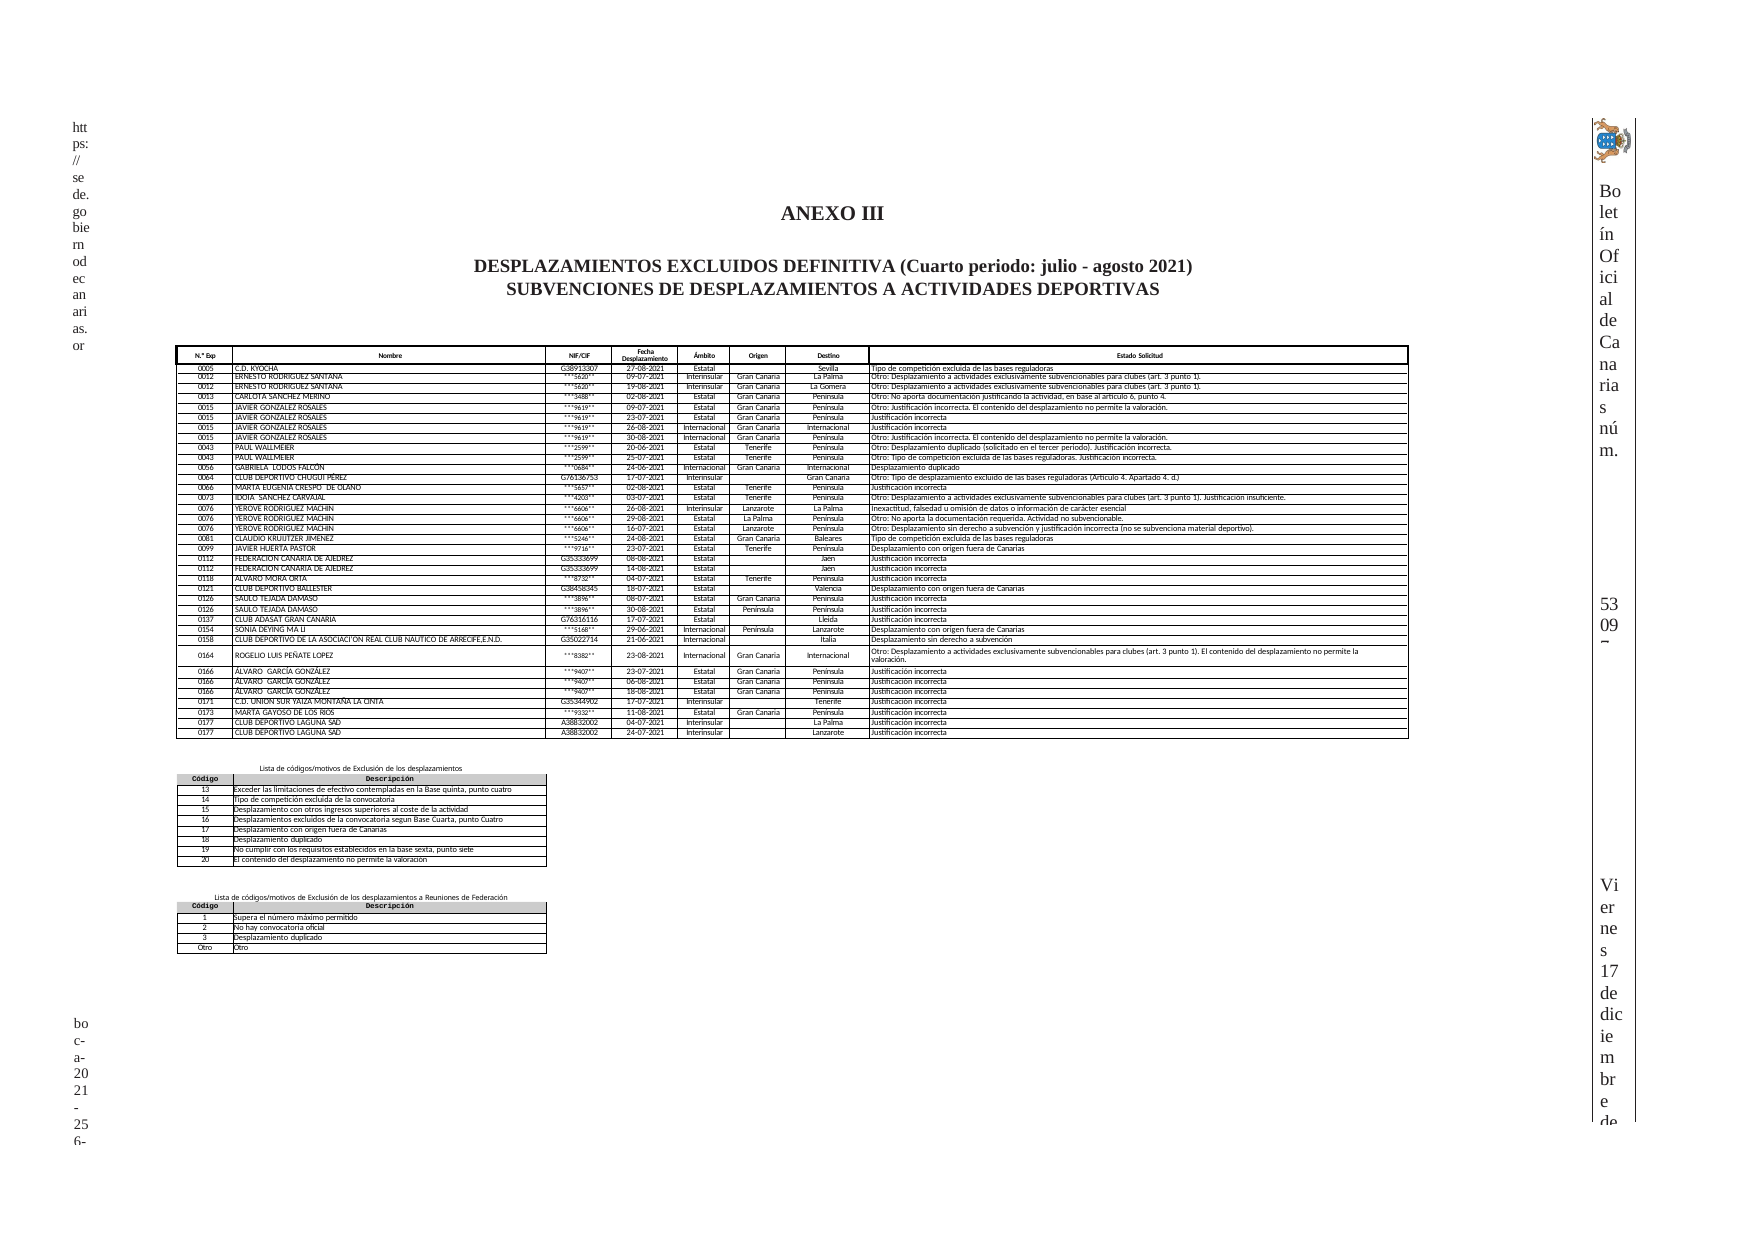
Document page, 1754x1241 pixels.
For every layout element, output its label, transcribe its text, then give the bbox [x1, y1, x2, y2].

table_cell Gran Canaria [730, 667, 785, 678]
table_cell 11-08-2021 [612, 709, 677, 718]
table_cell ***4203** [546, 495, 611, 504]
table_cell 13 [178, 786, 233, 795]
table_cell ***3488** [546, 394, 611, 403]
table_cell La Palma [786, 719, 869, 728]
table_cell Península [786, 606, 869, 615]
table_cell Gran Canaria [730, 465, 785, 474]
table_cell CLUB ADASAT GRAN CANARIA [233, 616, 545, 625]
table_cell Internacional [786, 424, 869, 433]
table_header NIF/CIF [546, 347, 611, 363]
table_cell Interinsular [678, 699, 729, 708]
table_cell Interinsular [678, 729, 729, 738]
table_cell ***5620** [546, 374, 611, 383]
table_cell Justificación incorrecta [870, 615, 1408, 625]
table_cell Gran Canaria [730, 709, 785, 718]
table_cell Estatal [678, 404, 729, 413]
table_cell 23-07-2021 [612, 545, 677, 554]
table_header Estado Solicitud [870, 347, 1407, 363]
table_cell 0173 [177, 708, 232, 718]
table_cell G76316116 [546, 616, 611, 625]
table_cell ***5620** [546, 384, 611, 393]
table_cell YEROVE RODRIGUEZ MACHIN [233, 525, 545, 534]
table_cell Jaén [786, 566, 869, 575]
table_cell La Gomera [786, 384, 869, 393]
table_cell 0076 [177, 514, 232, 524]
table_header Código [177, 774, 233, 785]
table_cell YEROVE RODRIGUEZ MACHIN [233, 505, 545, 514]
table_cell 0177 [177, 718, 232, 728]
table_cell 16-07-2021 [612, 525, 677, 534]
table_cell 18-07-2021 [612, 586, 677, 595]
table_cell ROGELIO LUIS PEÑATE LOPEZ [233, 646, 545, 666]
table_cell FEDERACION CANARIA DE AJEDREZ [233, 556, 545, 564]
table_cell ***3896** [546, 596, 611, 605]
table_cell Otro: Desplazamiento duplicado (solicitado en el tercer periodo). Justificación incorrecta. [870, 443, 1408, 453]
table_cell 0015 [177, 423, 232, 433]
table_cell 0112 [177, 555, 232, 564]
table_cell Justificación incorrecta [870, 666, 1408, 678]
table_cell Otro [234, 944, 546, 953]
table_cell Interinsular [678, 384, 729, 393]
table_cell Estatal [678, 444, 729, 453]
table_cell Interinsular [678, 505, 729, 514]
table_cell Estatal [678, 515, 729, 524]
table_cell Internacional [786, 465, 869, 474]
table_cell Desplazamiento con origen fuera de Canarias [870, 585, 1408, 595]
text boc-a-2021-256-5231 [74, 1015, 92, 1145]
table_cell CLUB DEPORTIVO DE LA ASOCIACI'ON REAL CLUB NAUTICO DE ARRECIFE,E.N.D. [233, 636, 545, 645]
table_cell Justificación incorrecta [870, 413, 1408, 423]
table_cell Tenerife [730, 495, 785, 504]
table_cell Otro: No aporta documentación justificando la actividad, en base al artículo 6, punto 4. [870, 393, 1408, 403]
table_cell FEDERACION CANARIA DE AJEDREZ [233, 566, 545, 575]
table_cell Inexactitud, falsedad u omisión de datos o información de carácter esencial [870, 504, 1408, 514]
table_cell 0015 [177, 403, 232, 413]
table_cell ***8382** [546, 646, 611, 666]
table_cell 03-07-2021 [612, 495, 677, 504]
table_cell La Palma [730, 515, 785, 524]
table_cell Estatal [678, 394, 729, 403]
table_cell ***9332** [546, 709, 611, 718]
table_cell 0137 [177, 615, 232, 625]
table_cell 18 [178, 837, 233, 846]
table_cell Estatal [678, 535, 729, 544]
table_cell Justificación incorrecta [870, 575, 1408, 585]
table_cell 21-06-2021 [612, 636, 677, 645]
table_cell Península [786, 495, 869, 504]
table_cell Valencia [786, 586, 869, 595]
table_cell 19 [178, 847, 233, 856]
table_cell 0076 [177, 504, 232, 514]
table_cell Otro: Justificación incorrecta. El contenido del desplazamiento no permite la valoración. [870, 433, 1408, 443]
table_cell GABRIELA LODOS FALCÓN [233, 465, 545, 474]
table_cell Península [786, 667, 869, 678]
table_cell CLUB DEPORTIVO LAGUNA SAD [233, 729, 545, 738]
table_cell Justificación incorrecta [870, 678, 1408, 688]
table_cell Estatal [678, 667, 729, 678]
table_cell Italia [786, 636, 869, 645]
table_cell 0056 [177, 464, 232, 474]
table_cell Justificación incorrecta [870, 708, 1408, 718]
table_cell ALVARO MORA ORTA [233, 576, 545, 585]
table_cell [730, 636, 785, 645]
table_cell 0005 [177, 365, 232, 373]
table_cell G35333699 [546, 556, 611, 564]
table_cell Otro [178, 944, 233, 953]
table_cell Interinsular [678, 475, 729, 484]
table_cell 20-06-2021 [612, 444, 677, 453]
table_cell Tenerife [730, 485, 785, 494]
table_cell ÁLVARO GARCÍA GONZÁLEZ [233, 689, 545, 698]
table_cell Justificación incorrecta [870, 698, 1408, 708]
table_cell G76136753 [546, 475, 611, 484]
table_cell 0118 [177, 575, 232, 585]
table_cell Tenerife [786, 699, 869, 708]
table_cell Gran Canaria [730, 679, 785, 688]
table_cell C.D. KYOCHA [233, 365, 545, 373]
table_cell Estatal [678, 596, 729, 605]
table_cell La Palma [786, 374, 869, 383]
table_cell Lanzarote [786, 626, 869, 635]
table_cell 19-08-2021 [612, 384, 677, 393]
table_cell 0012 [177, 373, 232, 383]
table_cell 06-08-2021 [612, 679, 677, 688]
table_cell Península [786, 525, 869, 534]
table_cell 0171 [177, 698, 232, 708]
table_cell Estatal [678, 616, 729, 625]
table_cell 27-08-2021 [612, 365, 677, 373]
table_cell [730, 586, 785, 595]
table_cell ***5657** [546, 485, 611, 494]
table_cell ***2599** [546, 444, 611, 453]
table_cell Península [786, 444, 869, 453]
table_header Código [177, 902, 233, 913]
table_cell 17 [178, 827, 233, 836]
table_cell SONIA DEYING MA LI [233, 626, 545, 635]
table_cell ***9716** [546, 545, 611, 554]
table_cell Gran Canaria [730, 394, 785, 403]
table_cell 18-08-2021 [612, 689, 677, 698]
text ANEXO III [162, 201, 1503, 225]
text Boletín Oficial de Canarias núm. 256 [1599, 180, 1622, 462]
table_cell Justificación incorrecta [870, 688, 1408, 698]
table_cell ***9407** [546, 667, 611, 678]
table_cell 15 [178, 806, 233, 815]
table_header Origen [730, 347, 785, 363]
table_cell 0164 [177, 645, 232, 666]
table_cell 0177 [177, 728, 232, 738]
table_cell G35344902 [546, 699, 611, 708]
table_cell Interinsular [678, 719, 729, 728]
table_cell Estatal [678, 414, 729, 423]
table_cell G38458345 [546, 586, 611, 595]
table_cell Exceder las limitaciones de efectivo contempladas en la Base quinta, punto cuatro [234, 786, 546, 795]
table_cell PAUL WALLMEIER [233, 455, 545, 463]
table_cell Internacional [678, 465, 729, 474]
table_cell Internacional [678, 424, 729, 433]
table_cell 02-08-2021 [612, 394, 677, 403]
table_cell 0126 [177, 595, 232, 605]
table_header Descripción [234, 774, 546, 785]
table_cell 0166 [177, 666, 232, 678]
table_cell IDOIA SANCHEZ CARVAJAL [233, 495, 545, 504]
table_cell ÁLVARO GARCÍA GONZÁLEZ [233, 679, 545, 688]
table_cell Estatal [678, 586, 729, 595]
table_cell Estatal [678, 495, 729, 504]
table_cell 30-08-2021 [612, 434, 677, 443]
table_cell Tenerife [730, 545, 785, 554]
table_cell 0015 [177, 413, 232, 423]
table_cell 0015 [177, 433, 232, 443]
table_cell JAVIER GONZALEZ ROSALES [233, 434, 545, 443]
table_cell 1 [178, 914, 233, 923]
table_cell Estatal [678, 485, 729, 494]
table_cell MARTA GAYOSO DE LOS RIOS [233, 709, 545, 718]
table_cell Internacional [678, 626, 729, 635]
picture [1594, 118, 1631, 163]
table_cell JAVIER GONZALEZ ROSALES [233, 404, 545, 413]
table_cell Península [786, 576, 869, 585]
table_cell [730, 556, 785, 564]
text DESPLAZAMIENTOS EXCLUIDOS DEFINITIVA (Cuarto periodo: julio - agosto 2021) SUBVENCIONES DE DESPLAZAMIENTOS A ACTIVIDADES DEPORTIVAS [435, 255, 1230, 299]
table_cell La Palma [786, 505, 869, 514]
table_cell JAVIER HUERTA PASTOR [233, 545, 545, 554]
table_cell Península [786, 596, 869, 605]
table_cell Estatal [678, 689, 729, 698]
table_cell Estatal [678, 576, 729, 585]
table_cell CLAUDIO KRUIJTZER JIMENEZ [233, 535, 545, 544]
table_cell 29-06-2021 [612, 626, 677, 635]
table_cell ERNESTO RODRIGUEZ SANTANA [233, 374, 545, 383]
table_header Nombre [233, 347, 545, 363]
table_cell Estatal [678, 566, 729, 575]
table_cell No hay convocatoria oficial [234, 924, 546, 933]
table_cell Tipo de competición excluida de la convocatoria [234, 796, 546, 805]
table_cell ***9619** [546, 404, 611, 413]
table_cell ***9619** [546, 424, 611, 433]
table_cell Sevilla [786, 365, 869, 373]
table_cell Gran Canaria [730, 404, 785, 413]
table_cell ERNESTO RODRIGUEZ SANTANA [233, 384, 545, 393]
table_cell Estatal [678, 545, 729, 554]
table_cell C.D. UNION SUR YAIZA MONTAÑA LA CINTA [233, 699, 545, 708]
table_cell Justificación incorrecta [870, 718, 1408, 728]
table_cell 0012 [177, 383, 232, 393]
table_cell 17-07-2021 [612, 616, 677, 625]
table_header Fecha Desplazamiento [612, 347, 677, 363]
table_cell 3 [178, 934, 233, 943]
table_cell Desplazamiento duplicado [234, 837, 546, 846]
table_cell ***5168** [546, 626, 611, 635]
table_cell 04-07-2021 [612, 576, 677, 585]
table_cell Gran Canaria [730, 434, 785, 443]
table_cell 23-07-2021 [612, 414, 677, 423]
table_cell 26-08-2021 [612, 424, 677, 433]
table_cell 02-08-2021 [612, 485, 677, 494]
table_cell 23-07-2021 [612, 667, 677, 678]
text https://sede.gobiernodecanarias.org/boc [72, 118, 91, 353]
text Lista de códigos/motivos de Exclusión de los desplazamientos [162, 763, 559, 773]
table_cell 29-08-2021 [612, 515, 677, 524]
table_cell 09-07-2021 [612, 374, 677, 383]
table_cell Estatal [678, 709, 729, 718]
table_cell Justificación incorrecta [870, 605, 1408, 615]
table_cell Desplazamiento duplicado [234, 934, 546, 943]
table_cell 24-08-2021 [612, 535, 677, 544]
table_cell ***9619** [546, 414, 611, 423]
text Viernes 17 de diciembre de 2021 [1600, 874, 1623, 1124]
table_cell Desplazamiento con origen fuera de Canarias [870, 544, 1408, 554]
table_cell 24-06-2021 [612, 465, 677, 474]
table_cell Gran Canaria [730, 414, 785, 423]
table_cell ***8732** [546, 576, 611, 585]
table_cell Península [786, 689, 869, 698]
table_cell Internacional [678, 646, 729, 666]
table_cell [730, 475, 785, 484]
table_cell ***6606** [546, 525, 611, 534]
table_cell YEROVE RODRIGUEZ MACHIN [233, 515, 545, 524]
table_cell Otro: Desplazamiento a actividades exclusivamente subvencionables para clubes (art. 3 punto 1). Justificación insuficiente. [870, 494, 1408, 504]
table_header Descripción [234, 902, 546, 913]
table_cell JAVIER GONZALEZ ROSALES [233, 414, 545, 423]
table_cell Desplazamiento con otros ingresos superiores al coste de la actividad [234, 806, 546, 815]
table_cell Estatal [678, 606, 729, 615]
table_cell ***3896** [546, 606, 611, 615]
text 53097 [1600, 592, 1623, 642]
table_cell Interinsular [678, 374, 729, 383]
table_cell G35333699 [546, 566, 611, 575]
table_cell Península [730, 606, 785, 615]
table_cell ***9407** [546, 679, 611, 688]
table_cell Tenerife [730, 455, 785, 463]
table_cell Internacional [678, 434, 729, 443]
table_cell CLUB DEPORTIVO CHUGUI PÉREZ [233, 475, 545, 484]
table_cell ***6606** [546, 515, 611, 524]
table_cell Supera el número máximo permitido [234, 914, 546, 923]
table_cell 0166 [177, 678, 232, 688]
table_cell 17-07-2021 [612, 475, 677, 484]
table_cell Península [786, 455, 869, 463]
table_cell JAVIER GONZALEZ ROSALES [233, 424, 545, 433]
table_cell Gran Canaria [730, 646, 785, 666]
table_cell CLUB DEPORTIVO LAGUNA SAD [233, 719, 545, 728]
table_cell Lanzarote [786, 729, 869, 738]
table_cell Estatal [678, 525, 729, 534]
table_cell Desplazamiento con origen fuera de Canarias [234, 827, 546, 836]
table_cell No cumplir con los requisitos establecidos en la base sexta, punto siete [234, 847, 546, 856]
table_cell Península [786, 679, 869, 688]
table_cell [730, 616, 785, 625]
table_cell Otro: No aporta la documentación requerida. Actividad no subvencionable. [870, 514, 1408, 524]
table_cell Gran Canaria [730, 689, 785, 698]
table_cell Península [786, 515, 869, 524]
table_cell 23-08-2021 [612, 646, 677, 666]
table_cell 08-07-2021 [612, 596, 677, 605]
table_cell Estatal [678, 556, 729, 564]
table_cell 0081 [177, 534, 232, 544]
table_cell Jaén [786, 556, 869, 564]
table_cell Otro: Tipo de competición excluida de las bases reguladoras. Justificación incorrecta. [870, 454, 1408, 463]
table_cell 0073 [177, 494, 232, 504]
table_cell Estatal [678, 679, 729, 688]
table_cell Otro: Justificación incorrecta. El contenido del desplazamiento no permite la valoración. [870, 403, 1408, 413]
table_cell Justificación incorrecta [870, 595, 1408, 605]
table_cell Otro: Desplazamiento a actividades exclusivamente subvencionables para clubes (art. 3 punto 1). El contenido del desplazamiento no permite la valoración. [870, 645, 1408, 666]
table_cell Tipo de competición excluida de las bases reguladoras [870, 365, 1408, 373]
table_cell Lanzarote [730, 505, 785, 514]
table_cell Lanzarote [730, 525, 785, 534]
table_cell [730, 365, 785, 373]
table_cell Península [786, 485, 869, 494]
table_header Destino [786, 347, 868, 363]
table_cell Desplazamiento sin derecho a subvención [870, 635, 1408, 645]
table_cell PAUL WALLMEIER [233, 444, 545, 453]
table_cell 26-08-2021 [612, 505, 677, 514]
table_cell 0154 [177, 625, 232, 635]
table_cell ***0684** [546, 465, 611, 474]
table_cell Justificación incorrecta [870, 484, 1408, 494]
table_cell Gran Canaria [730, 424, 785, 433]
table_cell Desplazamiento duplicado [870, 464, 1408, 474]
table_cell 09-07-2021 [612, 404, 677, 413]
table_cell Península [730, 626, 785, 635]
table_cell Gran Canaria [730, 535, 785, 544]
table_cell Internacional [786, 646, 869, 666]
table_cell Internacional [678, 636, 729, 645]
table_cell Gran Canaria [730, 374, 785, 383]
table_cell 0099 [177, 544, 232, 554]
table_cell CLUB DEPORTIVO BALLESTER [233, 586, 545, 595]
table_cell Justificación incorrecta [870, 728, 1408, 738]
table_cell 2 [178, 924, 233, 933]
table_cell SAULO TEJADA DAMASO [233, 606, 545, 615]
table_cell 24-07-2021 [612, 729, 677, 738]
table_cell G35022714 [546, 636, 611, 645]
table_cell A38832002 [546, 729, 611, 738]
table_cell Desplazamientos excluidos de la convocatoria segun Base Cuarta, punto Cuatro [234, 816, 546, 826]
table_cell Otro: Tipo de desplazamiento excluido de las bases reguladoras (Artículo 4. Apartado 4. d.) [870, 474, 1408, 484]
table_cell Gran Canaria [730, 596, 785, 605]
table_cell 0013 [177, 393, 232, 403]
table_cell El contenido del desplazamiento no permite la valoración [234, 857, 546, 866]
table_cell G38913307 [546, 365, 611, 373]
table_cell 0112 [177, 565, 232, 575]
table_cell Península [786, 434, 869, 443]
table_cell Otro: Desplazamiento sin derecho a subvención y justificación incorrecta (no se subvenciona material deportivo). [870, 524, 1408, 534]
table_header N.º Exp [178, 347, 232, 363]
table_cell Península [786, 404, 869, 413]
table_cell Otro: Desplazamiento a actividades exclusivamente subvencionables para clubes (art. 3 punto 1). [870, 373, 1408, 383]
table_cell 0121 [177, 585, 232, 595]
table_cell ***6606** [546, 505, 611, 514]
table_cell 0158 [177, 635, 232, 645]
table_cell CARLOTA SANCHEZ MERINO [233, 394, 545, 403]
table_cell Desplazamiento con origen fuera de Canarias [870, 625, 1408, 635]
table_cell ÁLVARO GARCÍA GONZÁLEZ [233, 667, 545, 678]
table_cell [730, 699, 785, 708]
table_cell Lleida [786, 616, 869, 625]
table_cell A38832002 [546, 719, 611, 728]
table_cell [730, 566, 785, 575]
table_cell Península [786, 394, 869, 403]
table_cell 30-08-2021 [612, 606, 677, 615]
table_cell SAULO TEJADA DAMASO [233, 596, 545, 605]
table_cell [730, 729, 785, 738]
table_cell 17-07-2021 [612, 699, 677, 708]
table_cell ***9407** [546, 689, 611, 698]
table_cell ***9619** [546, 434, 611, 443]
table_cell [730, 719, 785, 728]
table_cell Tipo de competición excluida de las bases reguladoras [870, 534, 1408, 544]
table_cell MARTA EUGENIA CRESPO DE OLANO [233, 485, 545, 494]
table_cell Estatal [678, 455, 729, 463]
table_cell 0043 [177, 454, 232, 463]
table_cell ***5246** [546, 535, 611, 544]
table_cell Justificación incorrecta [870, 555, 1408, 564]
table_cell Gran Canaria [786, 475, 869, 484]
table_cell 14 [178, 796, 233, 805]
table_cell 16 [178, 816, 233, 826]
table_cell 0166 [177, 688, 232, 698]
table_cell Península [786, 709, 869, 718]
table_cell 0076 [177, 524, 232, 534]
table_cell ***2599** [546, 455, 611, 463]
table_cell Tenerife [730, 576, 785, 585]
table_cell Península [786, 414, 869, 423]
table_cell 25-07-2021 [612, 455, 677, 463]
table_cell 0064 [177, 474, 232, 484]
table_cell 04-07-2021 [612, 719, 677, 728]
table_cell Estatal [678, 365, 729, 373]
table_cell Otro: Desplazamiento a actividades exclusivamente subvencionables para clubes (art. 3 punto 1). [870, 383, 1408, 393]
table_cell Justificación incorrecta [870, 423, 1408, 433]
table_cell 0066 [177, 484, 232, 494]
text Lista de códigos/motivos de Exclusión de los desplazamientos a Reuniones de Federación [162, 892, 559, 902]
table_cell 0126 [177, 605, 232, 615]
table_cell Justificación incorrecta [870, 565, 1408, 575]
table_cell 14-08-2021 [612, 566, 677, 575]
table_cell Tenerife [730, 444, 785, 453]
table_cell 0043 [177, 443, 232, 453]
table_cell 20 [178, 857, 233, 866]
table_header Ámbito [678, 347, 729, 363]
table_cell Baleares [786, 535, 869, 544]
table_cell 08-08-2021 [612, 556, 677, 564]
table_cell Gran Canaria [730, 384, 785, 393]
table_cell Península [786, 545, 869, 554]
